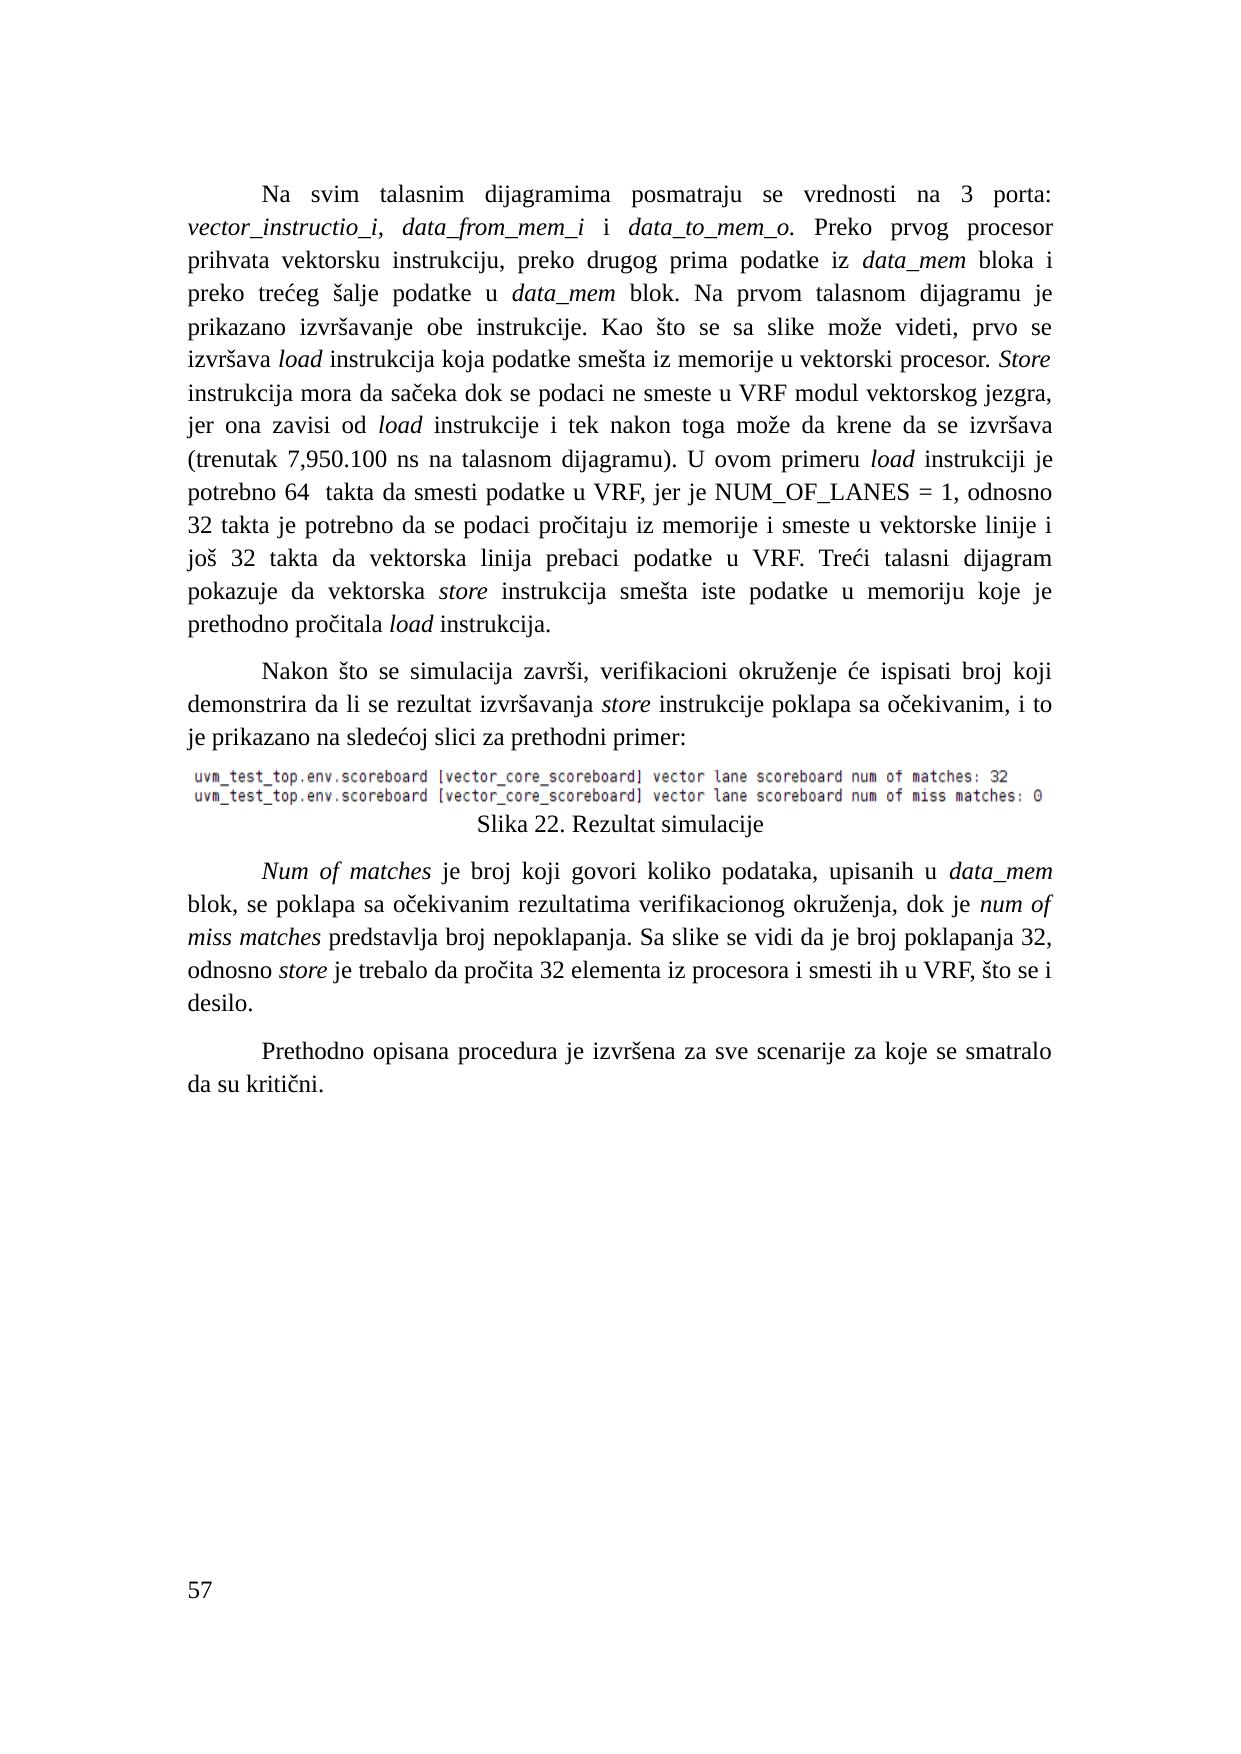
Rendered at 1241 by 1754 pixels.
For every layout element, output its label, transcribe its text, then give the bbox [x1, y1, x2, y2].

text Slika 22. Rezultat simulacije [187, 805, 1053, 837]
text Nakon što se simulacija završi, verifikacioni okruženje će ispisati broj koji demonstrira da li se rezultat izvršavanja store instrukcije poklapa sa očekivanim, i to je prikazano na sledećoj slici za prethodni primer: [187, 656, 1053, 751]
text Num of matches je broj koji govori koliko podataka, upisanih u data_mem blok, se poklapa sa očekivanim rezultatima verifikacionog okruženja, dok je num of miss matches predstavlja broj nepoklapanja. Sa slike se vidi da je broj poklapanja 32, odnosno store je trebalo da pročita 32 elementa iz procesora i smesti ih u VRF, što se i desilo. [187, 856, 1053, 1017]
text Na svim talasnim dijagramima posmatraju se vrednosti na 3 porta: vector_instructio_i, data_from_mem_i i data_to_mem_o. Preko prvog procesor prihvata vektorsku instrukciju, preko drugog prima podatke iz data_mem bloka i preko trećeg šalje podatke u data_mem blok. Na prvom talasnom dijagramu je prikazano izvršavanje obe instrukcije. Kao što se sa slike može videti, prvo se izvršava load instrukcija koja podatke smešta iz memorije u vektorski procesor. Store instrukcija mora da sačeka dok se podaci ne smeste u VRF modul vektorskog jezgra, jer ona zavisi od load instrukcije i tek nakon toga može da krene da se izvršava (trenutak 7,950.100 ns na talasnom dijagramu). U ovom primeru load instrukciji je potrebno 64 takta da smesti podatke u VRF, jer je NUM_OF_LANES = 1, odnosno 32 takta je potrebno da se podaci pročitaju iz memorije i smeste u vektorske linije i još 32 takta da vektorska linija prebaci podatke u VRF. Treći talasni dijagram pokazuje da vektorska store instrukcija smešta iste podatke u memoriju koje je prethodno pročitala load instrukcija. [187, 179, 1053, 637]
picture [187, 770, 1053, 805]
text Prethodno opisana procedura je izvršena za sve scenarije za koje se smatralo da su kritični. [187, 1036, 1053, 1098]
